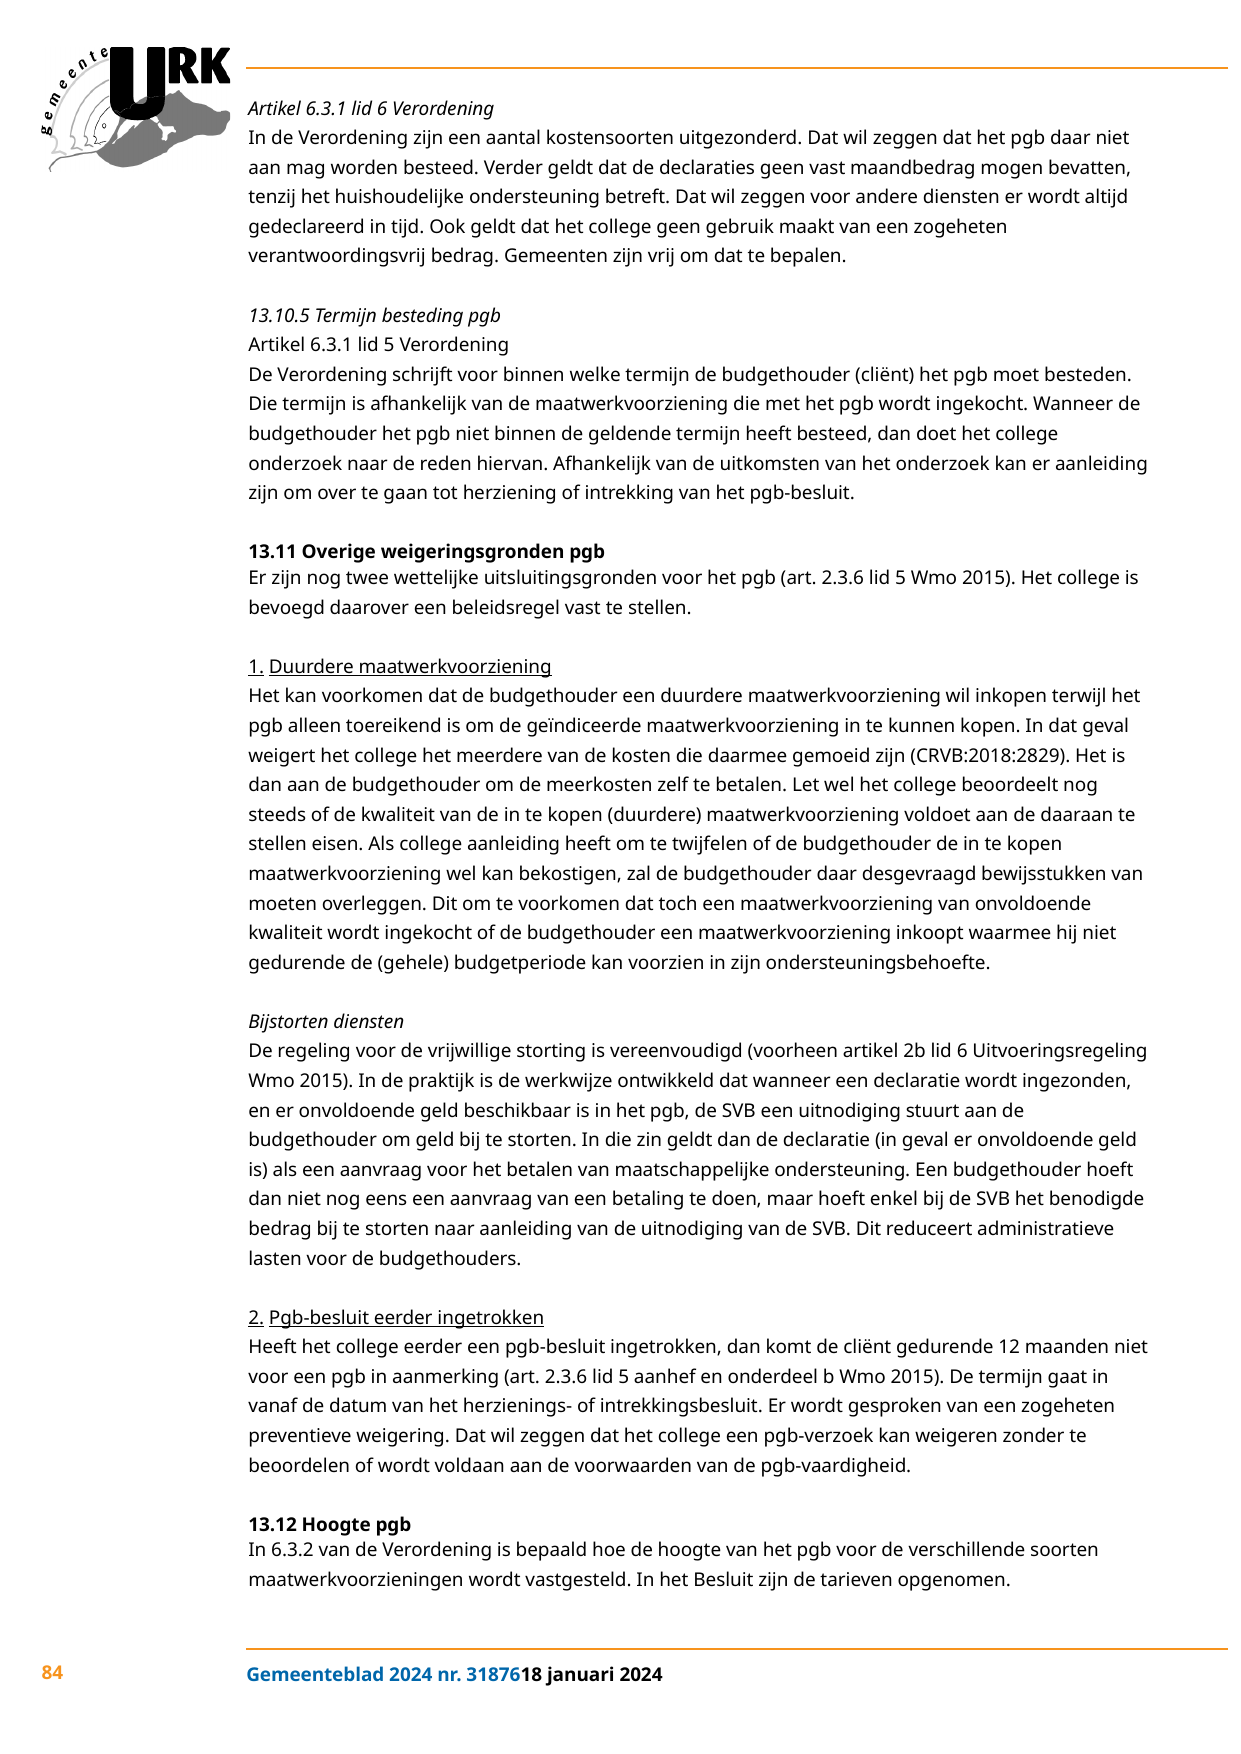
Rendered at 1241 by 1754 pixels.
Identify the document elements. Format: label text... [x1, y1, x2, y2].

picture [41, 47, 231, 172]
text 13.12 Hoogte pgb [248, 1511, 1152, 1537]
text Artikel 6.3.1 lid 6 Verordening [248, 95, 1152, 121]
text Het kan voorkomen dat de budgethouder een duurdere maatwerkvoorziening wil inkopen terwijl het pgb alleen toereikend is om de geïndiceerde maatwerkvoorziening in te kunnen kopen. In dat geval weigert het college het meerdere van de kosten die daarmee gemoeid zijn (CRVB:2018:2829). Het is dan aan de budgethouder om de meerkosten zelf te betalen. Let wel het college beoordeelt nog steeds of de kwaliteit van de in te kopen (duurdere) maatwerkvoorziening voldoet aan de daaraan te stellen eisen. Als college aanleiding heeft om te twijfelen of de budgethouder de in te kopen maatwerkvoorziening wel kan bekostigen, zal de budgethouder daar desgevraagd bewijsstukken van moeten overleggen. Dit om te voorkomen dat toch een maatwerkvoorziening van onvoldoende kwaliteit wordt ingekocht of de budgethouder een maatwerkvoorziening inkoopt waarmee hij niet gedurende de (gehele) budgetperiode kan voorzien in zijn ondersteuningsbehoefte. [248, 683, 1152, 974]
text 13.11 Overige weigeringsgronden pgb [248, 538, 1152, 564]
text Heeft het college eerder een pgb-besluit ingetrokken, dan komt de cliënt gedurende 12 maanden niet voor een pgb in aanmerking (art. 2.3.6 lid 5 aanhef en onderdeel b Wmo 2015). De termijn gaat in vanaf de datum van het herzienings- of intrekkingsbesluit. Er wordt gesproken van een zogeheten preventieve weigering. Dat wil zeggen dat het college een pgb-verzoek kan weigeren zonder te beoordelen of wordt voldaan aan de voorwaarden van de pgb-vaardigheid. [248, 1333, 1152, 1477]
text De regeling voor de vrijwillige storting is vereenvoudigd (voorheen artikel 2b lid 6 Uitvoeringsregeling Wmo 2015). In de praktijk is de werkwijze ontwikkeld dat wanneer een declaratie wordt ingezonden, en er onvoldoende geld beschikbaar is in het pgb, de SVB een uitnodiging stuurt aan de budgethouder om geld bij te storten. In die zin geldt dan de declaratie (in geval er onvoldoende geld is) als een aanvraag voor het betalen van maatschappelijke ondersteuning. Een budgethouder hoeft dan niet nog eens een aanvraag van een betaling te doen, maar hoeft enkel bij de SVB het benodigde bedrag bij te storten naar aanleiding van de uitnodiging van de SVB. Dit reduceert administratieve lasten voor de budgethouders. [248, 1038, 1152, 1270]
text In de Verordening zijn een aantal kostensoorten uitgezonderd. Dat wil zeggen dat het pgb daar niet aan mag worden besteed. Verder geldt dat de declaraties geen vast maandbedrag mogen bevatten, tenzij het huishoudelijke ondersteuning betreft. Dat wil zeggen voor andere diensten er wordt altijd gedeclareerd in tijd. Ook geldt dat het college geen gebruik maakt van een zogeheten verantwoordingsvrij bedrag. Gemeenten zijn vrij om dat te bepalen. [248, 124, 1152, 268]
text Bijstorten diensten [248, 1008, 1152, 1034]
text 13.10.5 Termijn besteding pgb [248, 302, 1152, 328]
text In 6.3.2 van de Verordening is bepaald hoe de hoogte van het pgb voor de verschillende soorten maatwerkvoorzieningen wordt vastgesteld. In het Besluit zijn de tarieven opgenomen. [248, 1537, 1152, 1592]
text Artikel 6.3.1 lid 5 Verordening [248, 331, 1152, 357]
text 2. Pgb-besluit eerder ingetrokken [248, 1304, 1152, 1329]
text De Verordening schrijft voor binnen welke termijn de budgethouder (cliënt) het pgb moet besteden. Die termijn is afhankelijk van de maatwerkvoorziening die met het pgb wordt ingekocht. Wanneer de budgethouder het pgb niet binnen de geldende termijn heeft besteed, dan doet het college onderzoek naar de reden hiervan. Afhankelijk van de uitkomsten van het onderzoek kan er aanleiding zijn om over te gaan tot herziening of intrekking van het pgb-besluit. [248, 361, 1152, 505]
text Er zijn nog twee wettelijke uitsluitingsgronden voor het pgb (art. 2.3.6 lid 5 Wmo 2015). Het college is bevoegd daarover een beleidsregel vast te stellen. [248, 564, 1152, 619]
text 1. Duurdere maatwerkvoorziening [248, 653, 1152, 679]
